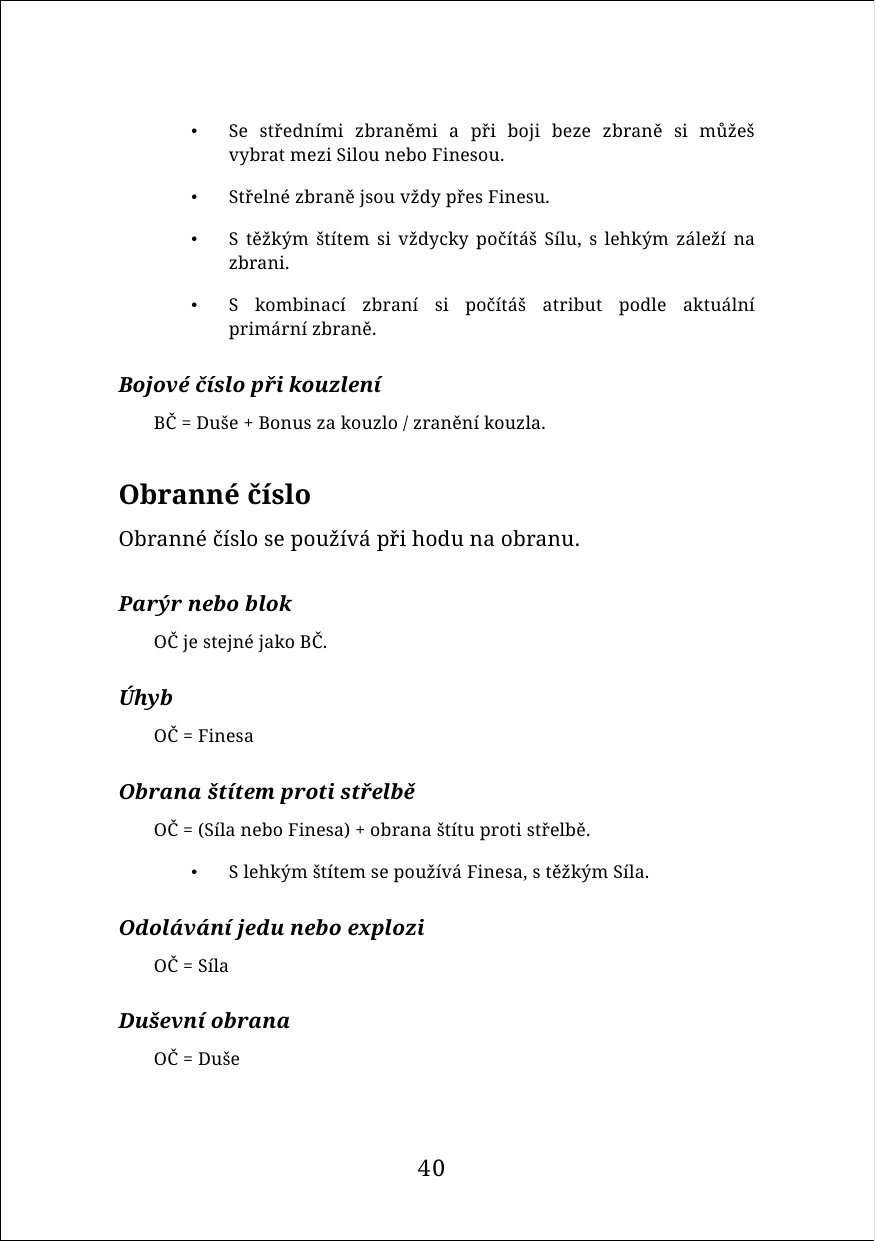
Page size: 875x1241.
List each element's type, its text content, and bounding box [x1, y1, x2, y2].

list OČ = Síla [154, 953, 756, 977]
subtitle Úhyb [118, 683, 756, 712]
list S těžkým štítem si vždycky počítáš Sílu, s lehkým záleží na zbrani. [191, 226, 756, 274]
list S lehkým štítem se používá Finesa, s těžkým Síla. [191, 859, 756, 883]
subtitle Duševní obrana [118, 1007, 756, 1035]
list OČ je stejné jako BČ. [154, 629, 756, 654]
subtitle Parýr nebo blok [118, 589, 756, 618]
list S kombinací zbraní si počítáš atribut podle aktuální primární zbraně. [191, 292, 756, 341]
text Obranné číslo se používá při hodu na obranu. [118, 524, 756, 553]
list OČ = (Síla nebo Finesa) + obrana štítu proti střelbě. [154, 817, 756, 841]
subtitle Odolávání jedu nebo explozi [118, 913, 756, 941]
list Se středními zbraněmi a při boji beze zbraně si můžeš vybrat mezi Silou nebo Finesou. [191, 118, 756, 167]
subtitle Bojové číslo při kouzlení [118, 370, 756, 398]
list OČ = Duše [154, 1047, 756, 1071]
subtitle Obranné číslo [118, 476, 756, 513]
list BČ = Duše + Bonus za kouzlo / zranění kouzla. [154, 410, 756, 434]
subtitle Obrana štítem proti střelbě [118, 777, 756, 806]
list OČ = Finesa [154, 723, 756, 748]
list Střelné zbraně jsou vždy přes Finesu. [191, 184, 756, 208]
